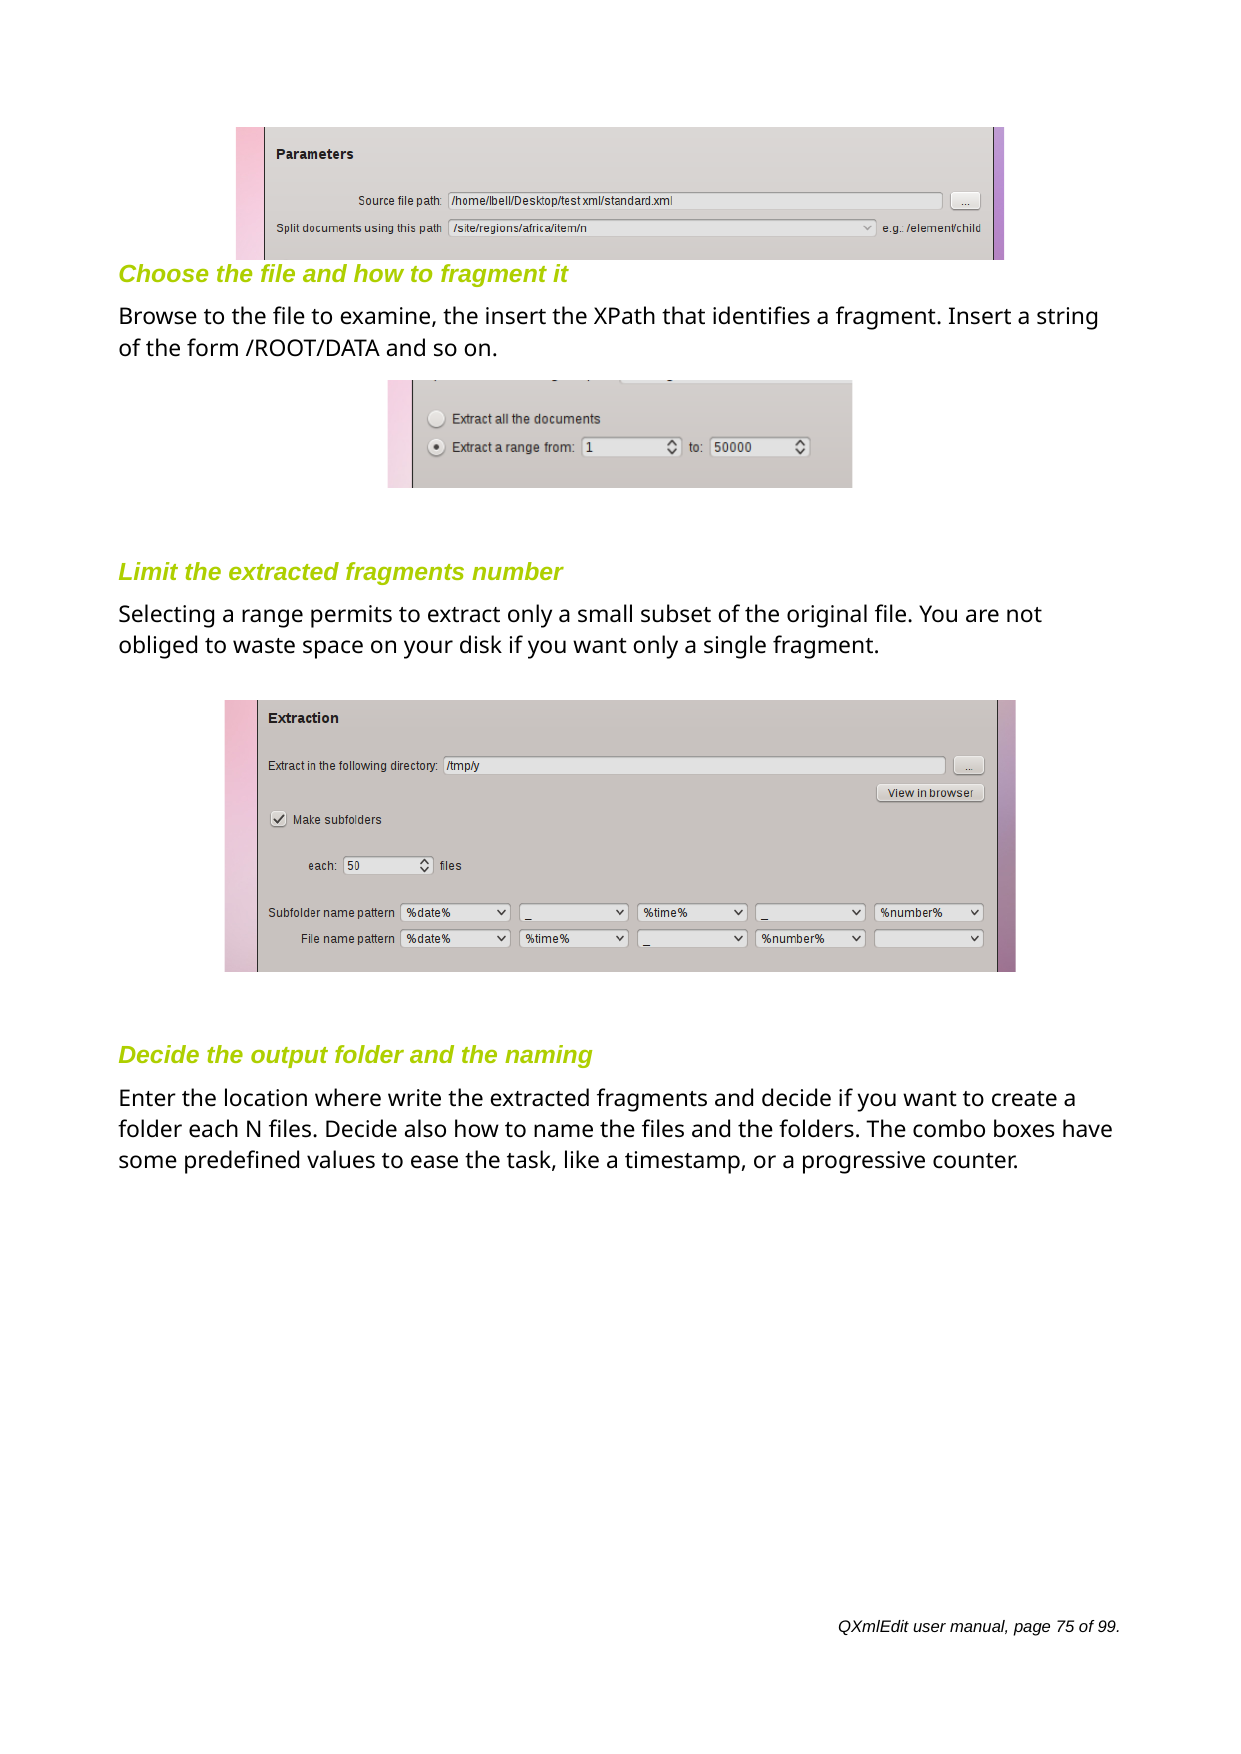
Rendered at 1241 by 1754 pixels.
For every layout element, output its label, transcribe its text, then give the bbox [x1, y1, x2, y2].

subtitle Limit the extracted fragments number [118, 557, 1122, 585]
picture [387, 380, 853, 488]
subtitle Choose the file and how to fragment it [118, 118, 1122, 288]
picture [235, 127, 1005, 260]
picture [224, 700, 1016, 972]
text Enter the location where write the extracted fragments and decide if you want to create a folder each N files. Decide also how to name the files and the folders. The combo boxes have some predefined values to ease the task, like a timestamp, or a progressive counter. [118, 1082, 1122, 1175]
text Browse to the file to examine, the insert the XPath that identifies a fragment. Insert a string of the form /ROOT/DATA and so on. [118, 300, 1122, 363]
subtitle Decide the output folder and the naming [118, 1041, 1122, 1069]
text Selecting a range permits to extract only a small subset of the original file. You are not obliged to waste space on your disk if you want only a single fragment. [118, 598, 1122, 660]
